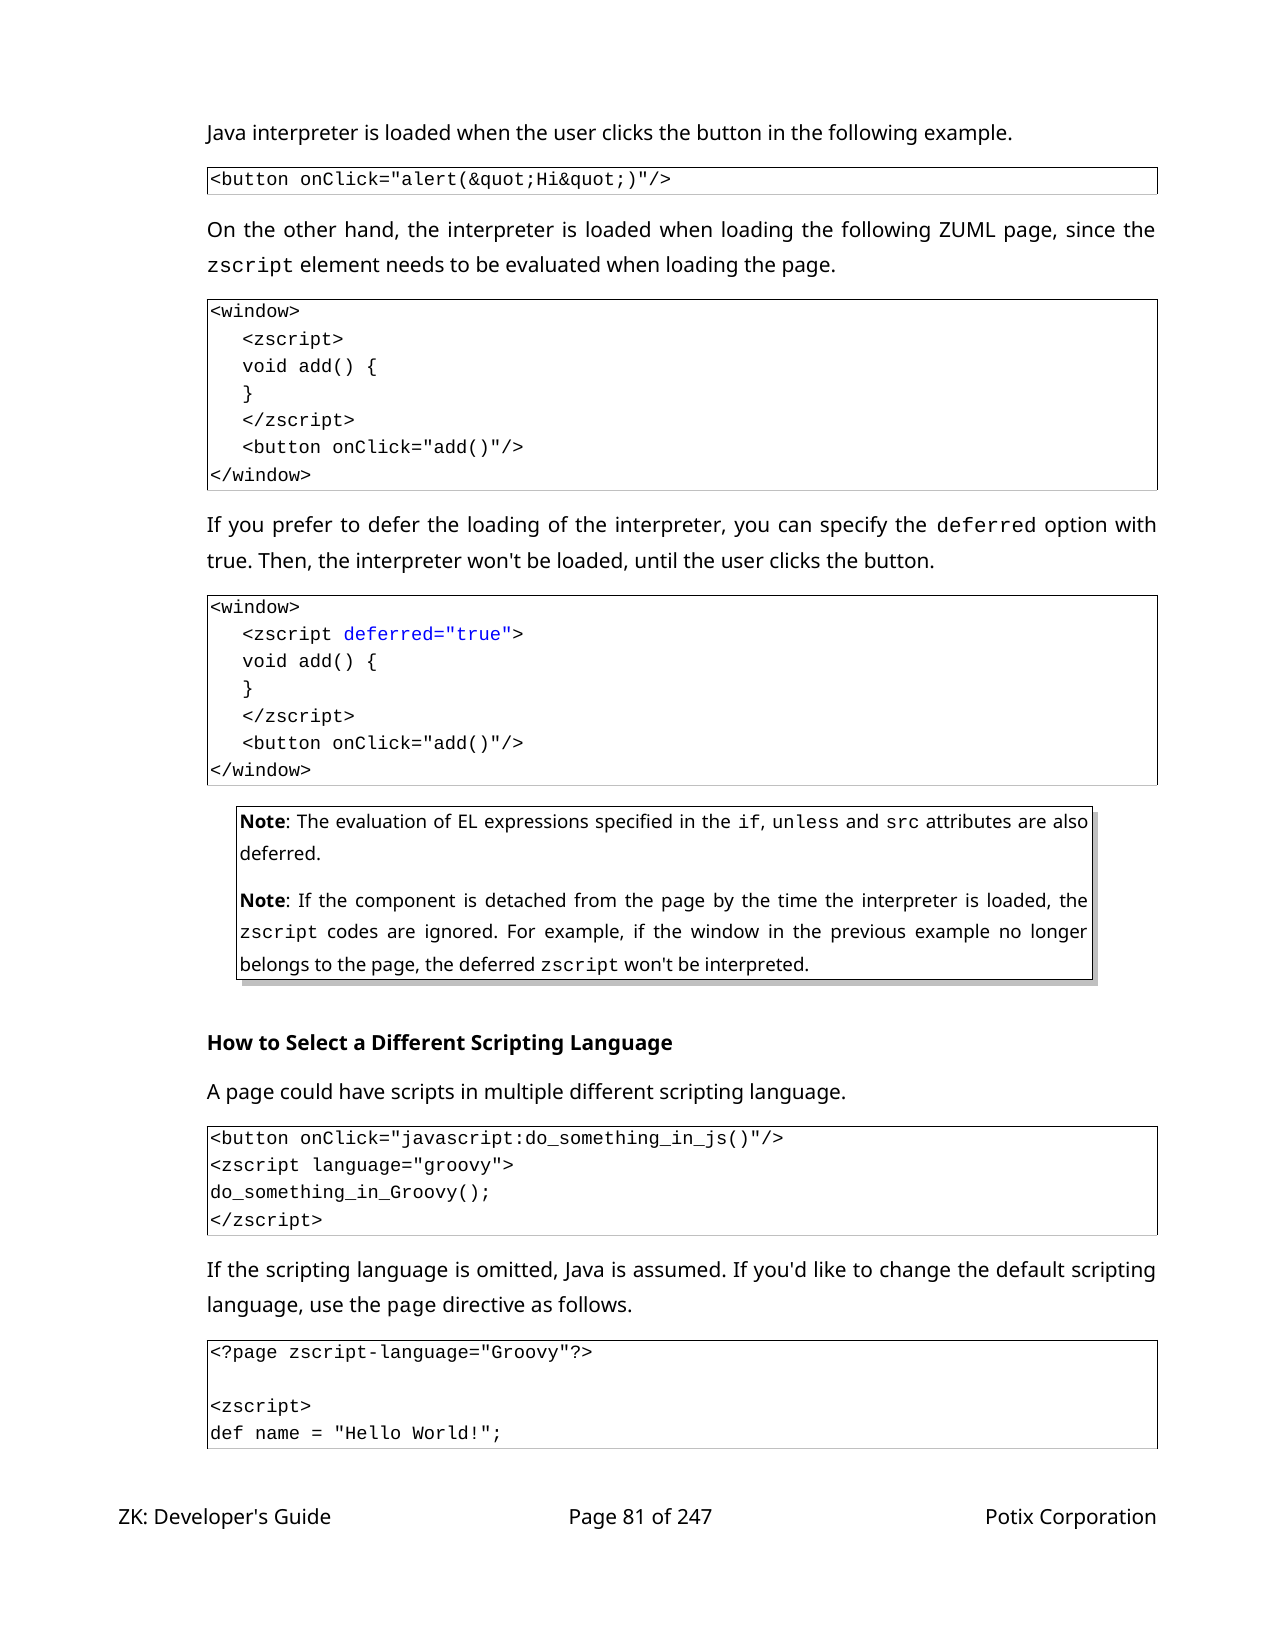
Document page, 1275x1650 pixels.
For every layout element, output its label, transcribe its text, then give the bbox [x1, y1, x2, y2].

text </zscript> [208, 1207, 1157, 1235]
text } [208, 676, 1157, 701]
text <zscript deferred="true"> [208, 622, 1157, 646]
text do_something_in_Groovy(); [208, 1180, 1157, 1204]
text </zscript> [208, 703, 1157, 728]
text <zscript> [208, 326, 1157, 351]
text On the other hand, the interpreter is loaded when loading the following ZUML page, since the zscript element needs to be evaluated when loading the page. [207, 215, 1157, 279]
text </window> [208, 462, 1157, 490]
text <button onClick="add()"/> [208, 435, 1157, 459]
text void add() { [208, 649, 1157, 673]
text <zscript> [208, 1394, 1157, 1418]
text If you prefer to defer the loading of the interpreter, you can specify the deferred option with true. Then, the interpreter won't be loaded, until the user clicks the button. [207, 510, 1157, 574]
text </zscript> [208, 408, 1157, 432]
text Note: If the component is detached from the page by the time the interpreter is loaded, the zscript codes are ignored. For example, if the window in the previous example no longer belongs to the page, the deferred zscript won't be interpreted. [237, 884, 1092, 979]
text If the scripting language is omitted, Java is assumed. If you'd like to change the default scripting language, use the page directive as follows. [207, 1255, 1157, 1319]
text <button onClick="alert(&quot;Hi&quot;)"/> [208, 168, 1157, 194]
text <?page zscript-language="Groovy"?> [208, 1341, 1157, 1364]
text <button onClick="javascript:do_something_in_js()"/> [208, 1127, 1157, 1150]
text Note: The evaluation of EL expressions specified in the if, unless and src attributes are also deferred. [237, 807, 1092, 866]
text void add() { [208, 354, 1157, 378]
text def name = "Hello World!"; [208, 1421, 1157, 1448]
text <zscript language="groovy"> [208, 1153, 1157, 1177]
text Java interpreter is loaded when the user clicks the button in the following example. [207, 118, 1157, 146]
text <window> [208, 596, 1157, 619]
text <window> [208, 300, 1157, 323]
text </window> [208, 758, 1157, 785]
subtitle How to Select a Different Scripting Language [207, 1028, 1157, 1056]
text } [208, 381, 1157, 405]
text <button onClick="add()"/> [208, 731, 1157, 755]
text A page could have scripts in multiple different scripting language. [207, 1077, 1157, 1105]
